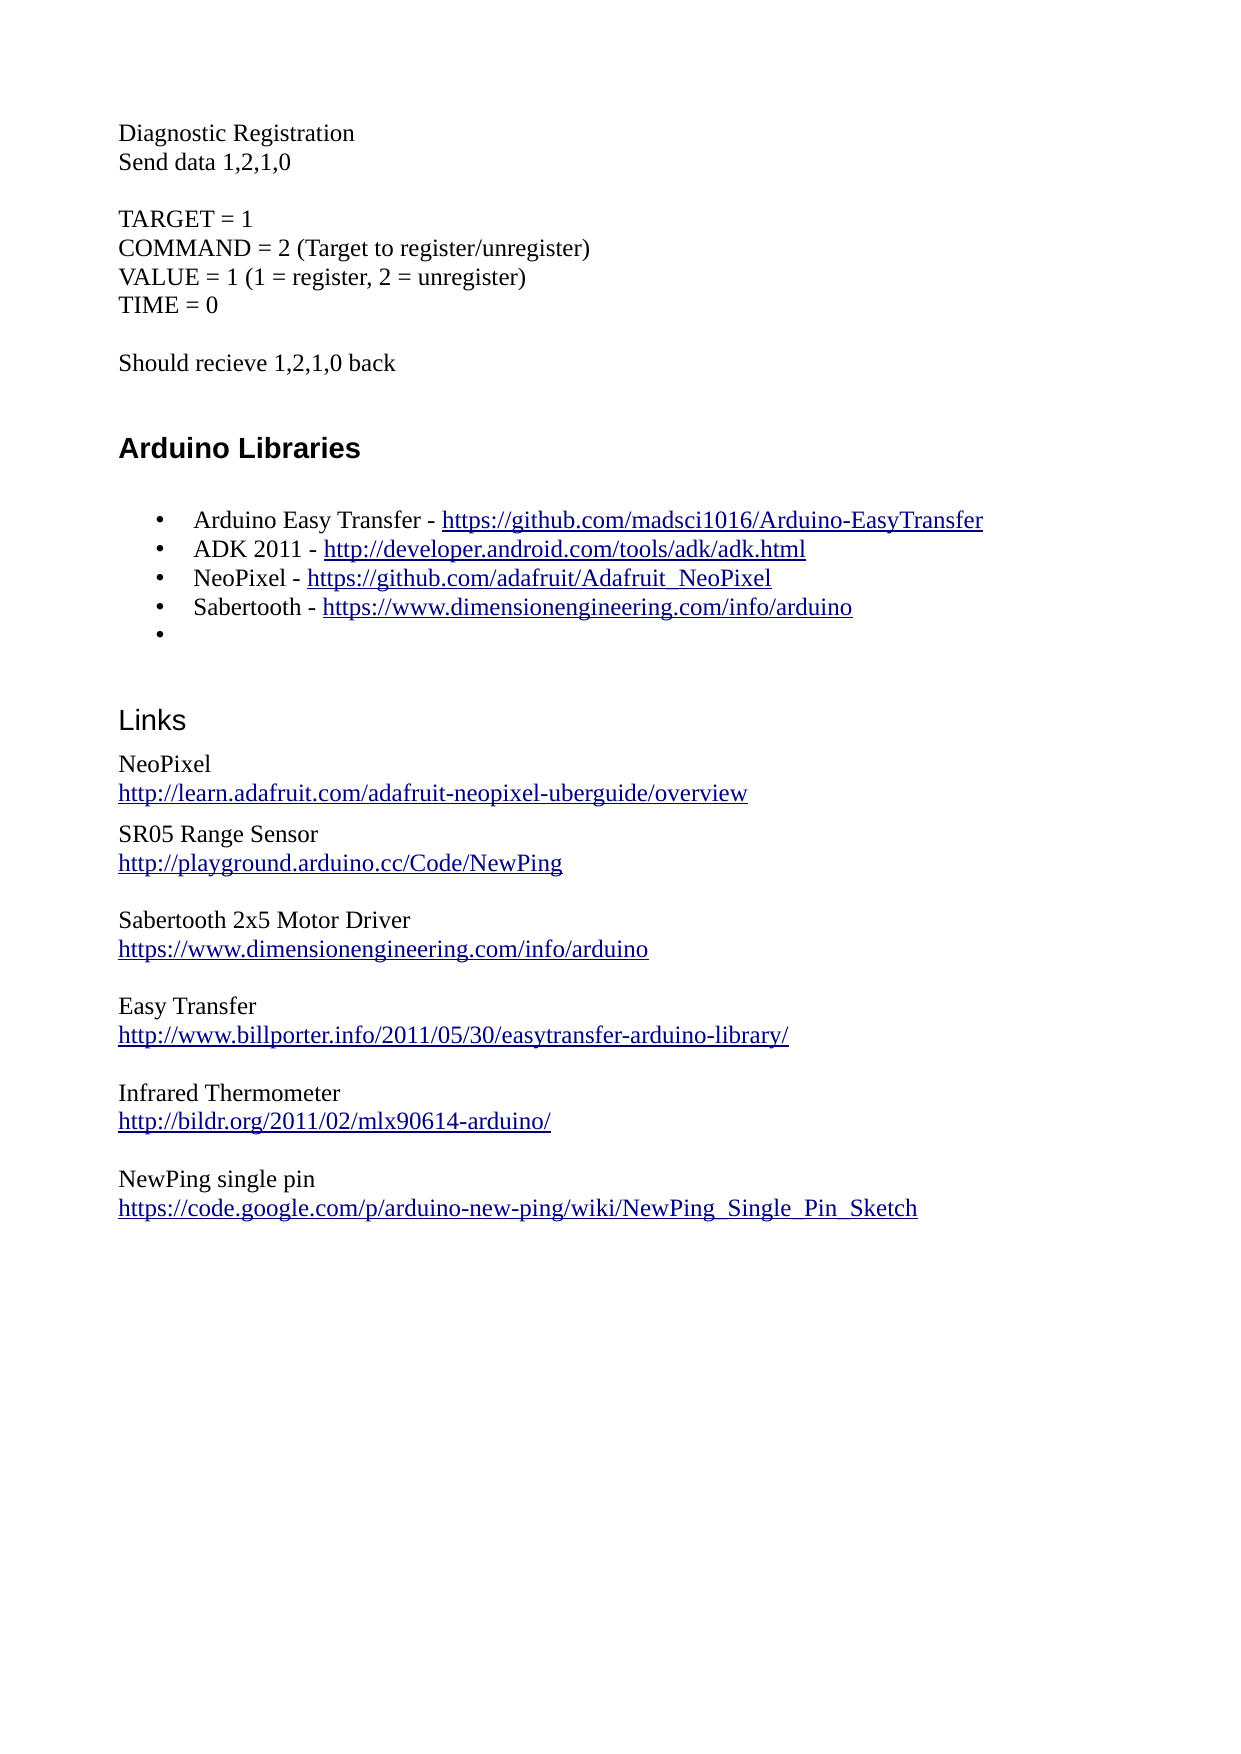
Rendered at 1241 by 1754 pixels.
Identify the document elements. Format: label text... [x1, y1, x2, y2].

subtitle Arduino Libraries [118, 431, 1122, 464]
text VALUE = 1 (1 = register, 2 = unregister) [118, 262, 1122, 291]
list ADK 2011 - http://developer.android.com/tools/adk/adk.html [156, 534, 1122, 563]
subtitle Links [118, 703, 1122, 736]
text https://code.google.com/p/arduino-new-ping/wiki/NewPing_Single_Pin_Sketch [118, 1193, 1122, 1221]
text Send data 1,2,1,0 [118, 147, 1122, 176]
text https://www.dimensionengineering.com/info/arduino [118, 934, 1122, 963]
text TARGET = 1 [118, 204, 1122, 233]
text Diagnostic Registration [118, 118, 1122, 147]
list Arduino Easy Transfer - https://github.com/madsci1016/Arduino-EasyTransfer [156, 505, 1122, 534]
list NeoPixel - https://github.com/adafruit/Adafruit_NeoPixel [156, 563, 1122, 592]
text TIME = 0 [118, 291, 1122, 319]
text SR05 Range Sensor [118, 819, 1122, 848]
text NewPing single pin [118, 1164, 1122, 1193]
text http://bildr.org/2011/02/mlx90614-arduino/ [118, 1106, 1122, 1135]
text Infrared Thermometer [118, 1078, 1122, 1106]
text COMMAND = 2 (Target to register/unregister) [118, 233, 1122, 262]
text Easy Transfer http://www.billporter.info/2011/05/30/easytransfer-arduino-library/ [118, 991, 1122, 1049]
list Sabertooth - https://www.dimensionengineering.com/info/arduino [156, 592, 1122, 620]
text Sabertooth 2x5 Motor Driver [118, 905, 1122, 934]
text NeoPixel http://learn.adafruit.com/adafruit-neopixel-uberguide/overview [118, 749, 1122, 806]
text http://playground.arduino.cc/Code/NewPing [118, 848, 1122, 905]
text Should recieve 1,2,1,0 back [118, 348, 1122, 377]
